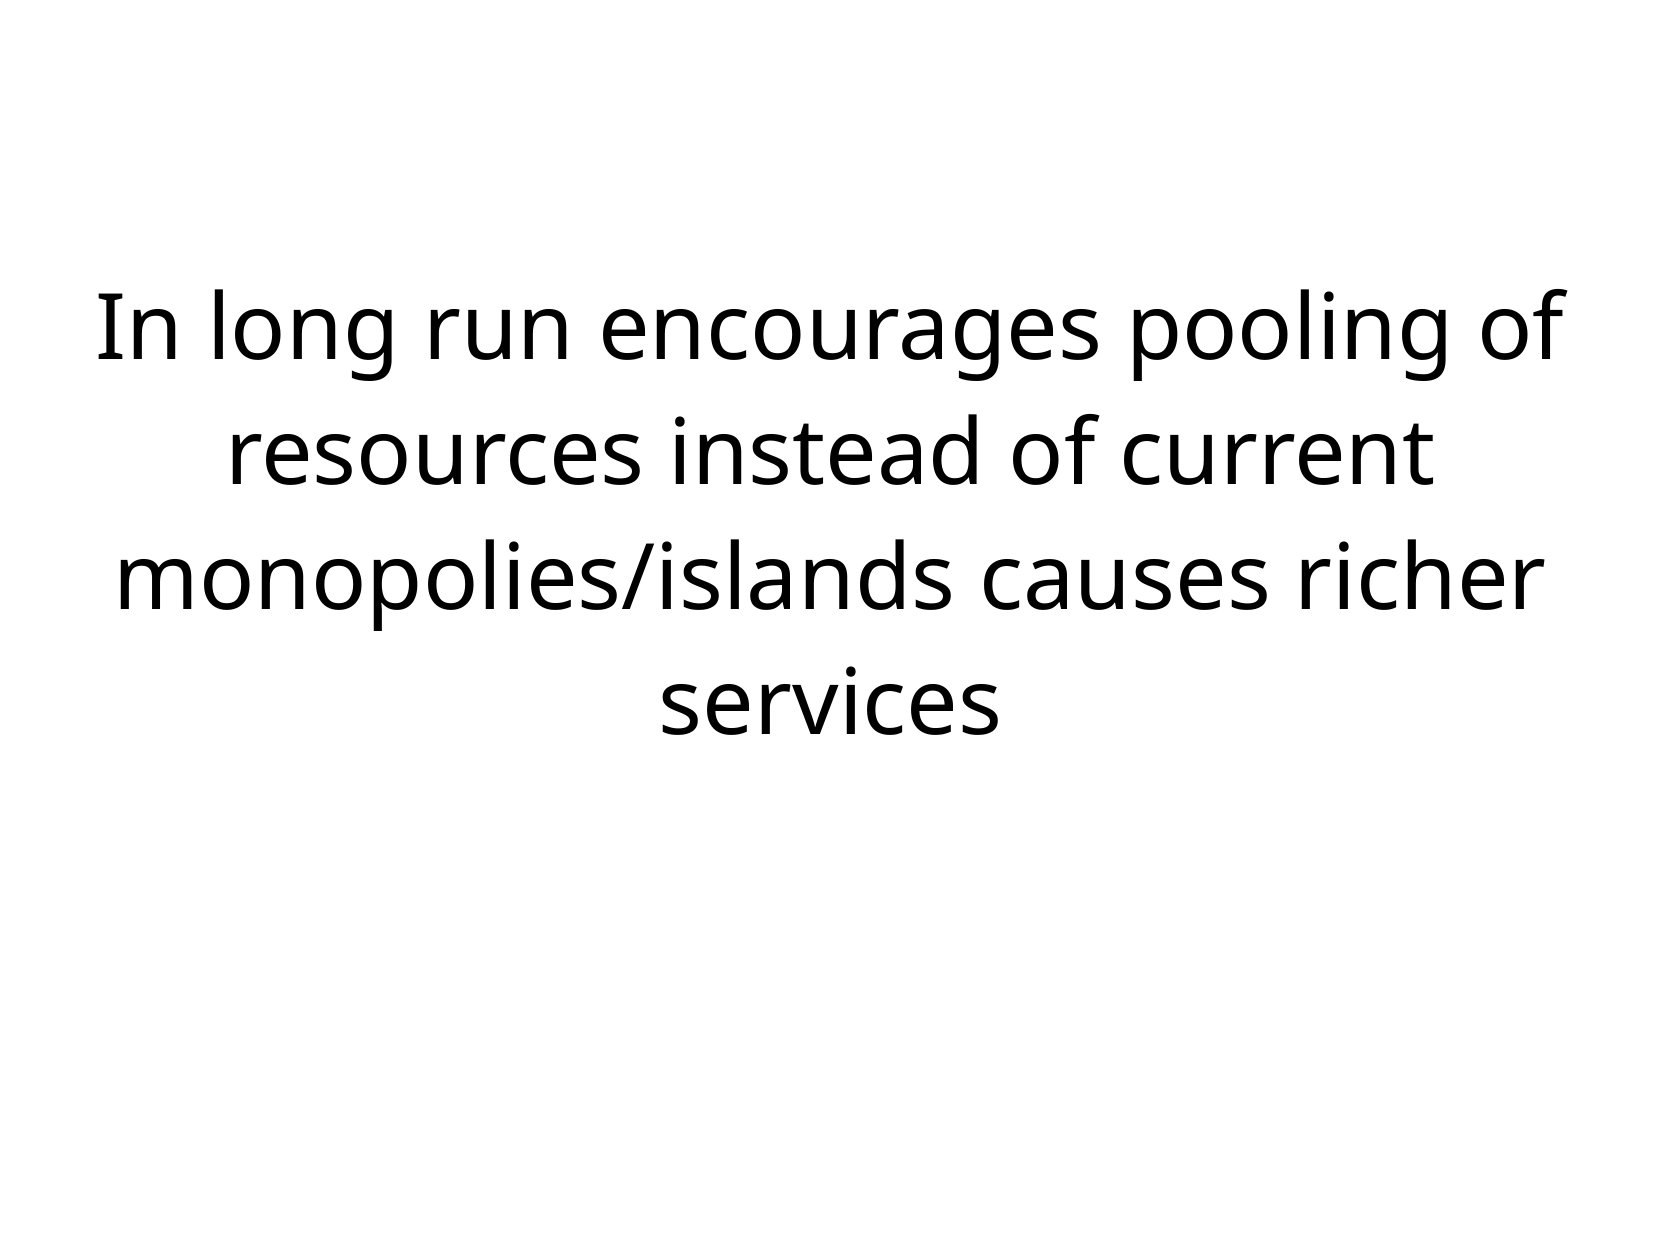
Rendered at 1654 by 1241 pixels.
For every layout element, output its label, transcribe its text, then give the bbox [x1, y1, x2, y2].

title In long run encourages pooling of resources instead of current monopolies/islands causes richer services [86, 290, 1576, 733]
